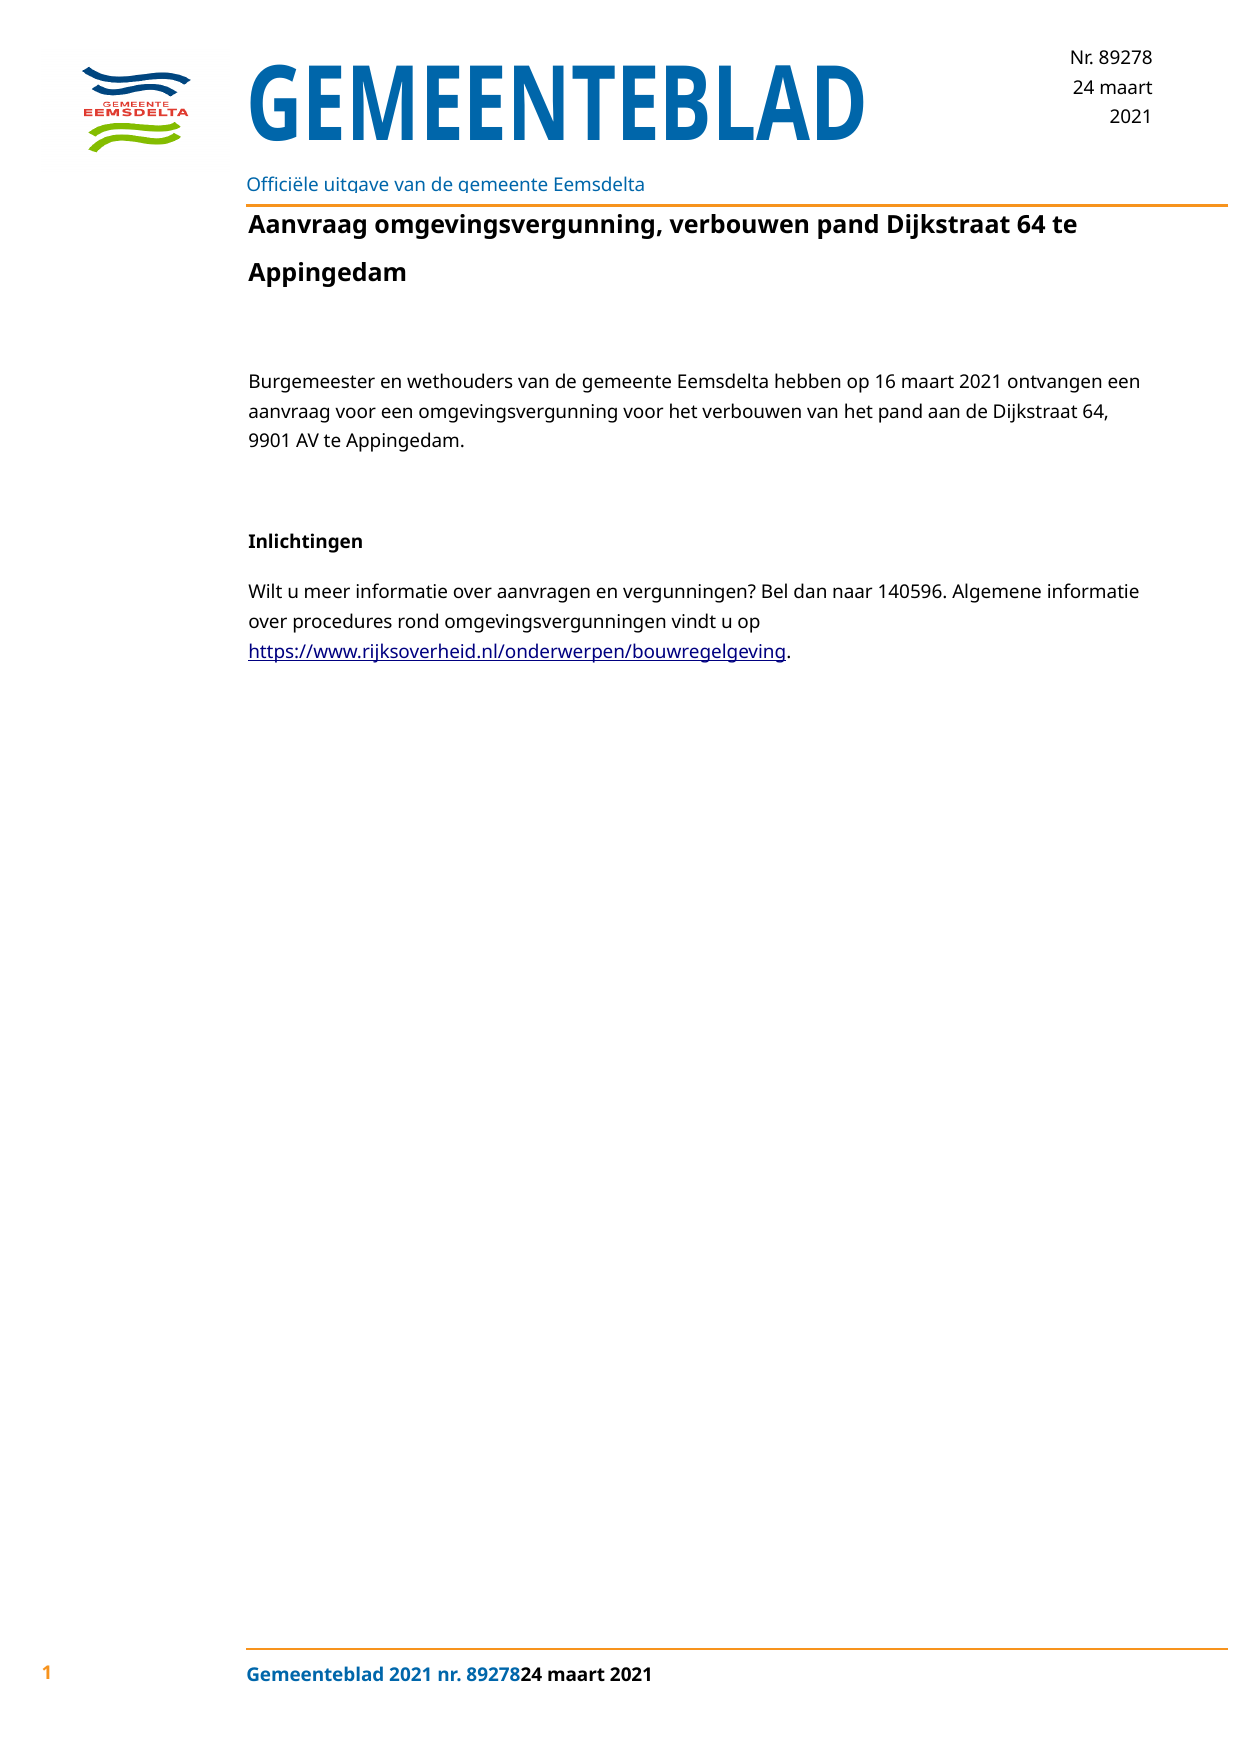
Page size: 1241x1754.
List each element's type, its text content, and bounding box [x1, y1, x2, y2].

text Aanvraag omgevingsvergunning, verbouwen pand Dijkstraat 64 te Appingedam [248, 207, 1152, 288]
text Burgemeester en wethouders van de gemeente Eemsdelta hebben op 16 maart 2021 ontvangen een aanvraag voor een omgevingsvergunning voor het verbouwen van het pand aan de Dijkstraat 64, 9901 AV te Appingedam. [248, 368, 1152, 453]
text Wilt u meer informatie over aanvragen en vergunningen? Bel dan naar 140596. Algemene informatie over procedures rond omgevingsvergunningen vindt u op https://www.rijksoverheid.nl/onderwerpen/bouwregelgeving. [248, 579, 1152, 664]
picture [41, 47, 231, 172]
text Inlichtingen [248, 528, 1152, 554]
